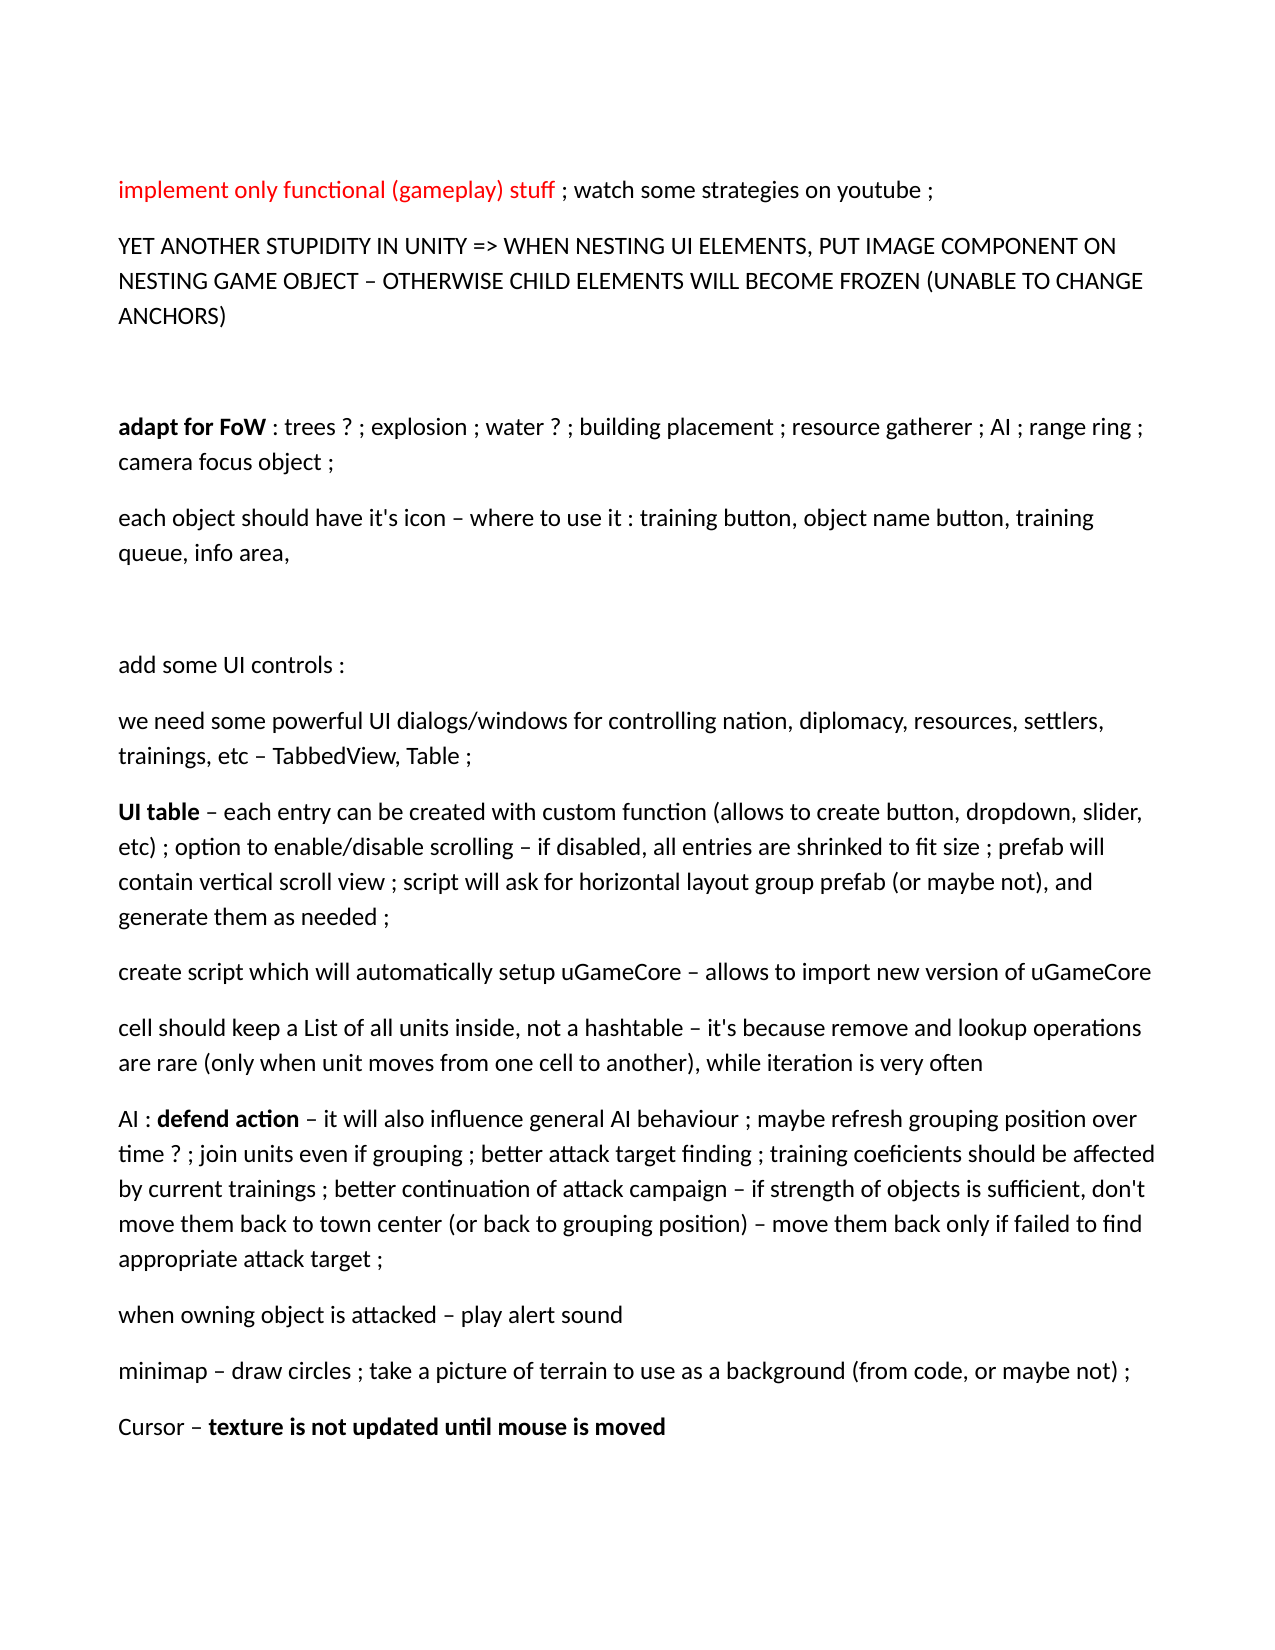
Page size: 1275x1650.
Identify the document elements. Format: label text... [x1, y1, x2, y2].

text YET ANOTHER STUPIDITY IN UNITY => WHEN NESTING UI ELEMENTS, PUT IMAGE COMPONENT ON NESTING GAME OBJECT – OTHERWISE CHILD ELEMENTS WILL BECOME FROZEN (UNABLE TO CHANGE ANCHORS) [118, 230, 1157, 330]
text when owning object is attacked – play alert sound [118, 1299, 1157, 1329]
text create script which will automatically setup uGameCore – allows to import new version of uGameCore [118, 956, 1157, 987]
text AI : defend action – it will also influence general AI behaviour ; maybe refresh grouping position over time ? ; join units even if grouping ; better attack target finding ; training coeficients should be affected by current trainings ; better continuation of attack campaign – if strength of objects is sufficient, don't move them back to town center (or back to grouping position) – move them back only if failed to find appropriate attack target ; [118, 1103, 1157, 1274]
text UI table – each entry can be created with custom function (allows to create button, dropdown, slider, etc) ; option to enable/disable scrolling – if disabled, all entries are shrinked to fit size ; prefab will contain vertical scroll view ; script will ask for horizontal layout group prefab (or maybe not), and generate them as needed ; [118, 796, 1157, 931]
text add some UI controls : [118, 649, 1157, 679]
text adapt for FoW : trees ? ; explosion ; water ? ; building placement ; resource gatherer ; AI ; range ring ; camera focus object ; [118, 411, 1157, 477]
text Cursor – texture is not updated until mouse is moved [118, 1411, 1157, 1441]
text each object should have it's icon – where to use it : training button, object name button, training queue, info area, [118, 502, 1157, 568]
text implement only functional (gameplay) stuff ; watch some strategies on youtube ; [118, 174, 1157, 204]
text minimap – draw circles ; take a picture of terrain to use as a background (from code, or maybe not) ; [118, 1355, 1157, 1385]
text we need some powerful UI dialogs/windows for controlling nation, diplomacy, resources, settlers, trainings, etc – TabbedView, Table ; [118, 705, 1157, 770]
text cell should keep a List of all units inside, not a hashtable – it's because remove and lookup operations are rare (only when unit moves from one cell to another), while iteration is very often [118, 1012, 1157, 1078]
